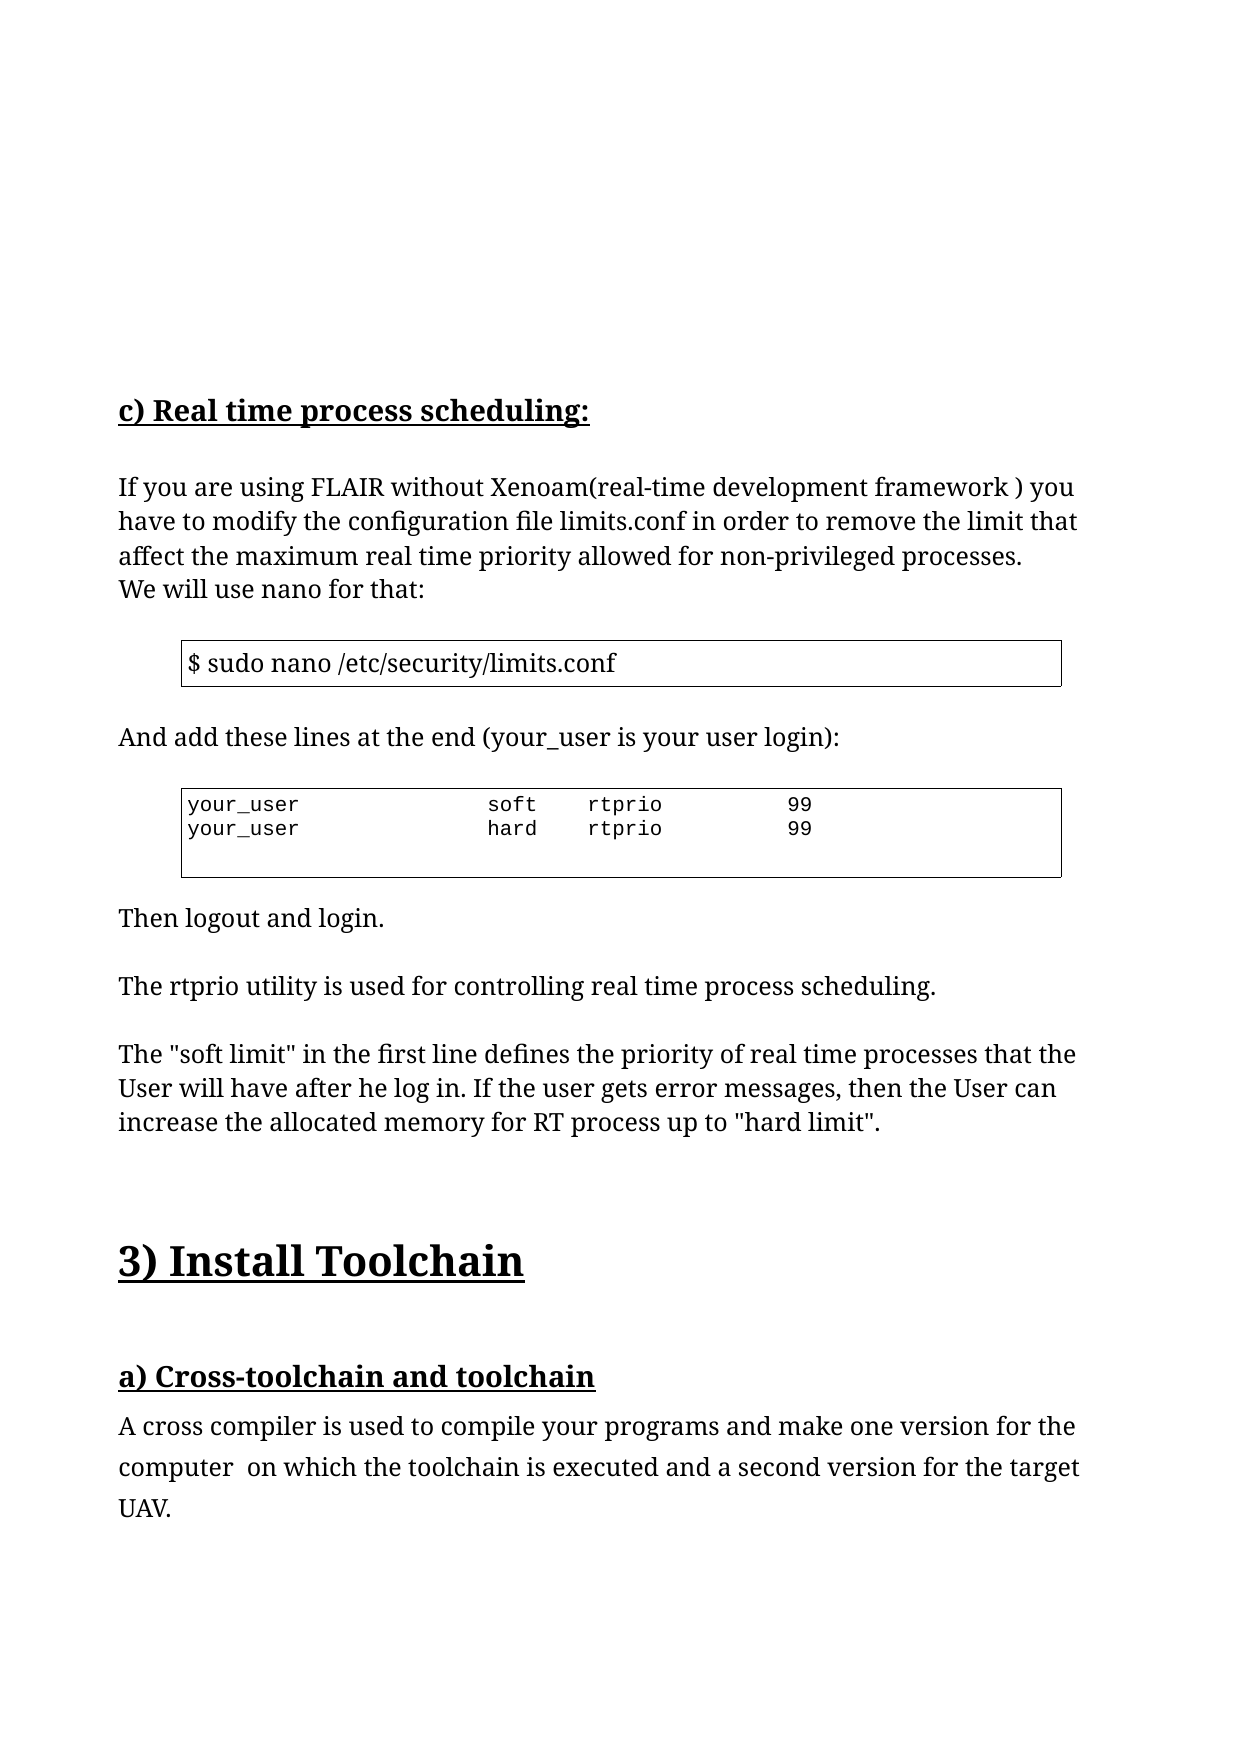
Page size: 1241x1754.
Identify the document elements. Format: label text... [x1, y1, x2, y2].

text Then logout and login. [118, 900, 1122, 934]
table_header $ sudo nano /etc/security/limits.conf [182, 641, 1061, 686]
text We will use nano for that: [118, 572, 1122, 606]
text The "soft limit" in the first line defines the priority of real time processes that the User will have after he log in. If the user gets error messages, then the User can increase the allocated memory for RT process up to "hard limit". [118, 1037, 1122, 1139]
text c) Real time process scheduling: [118, 391, 1122, 430]
text A cross compiler is used to compile your programs and make one version for the computer on which the toolchain is executed and a second version for the target UAV. [118, 1409, 1122, 1524]
subtitle 3) Install Toolchain [118, 1232, 1122, 1289]
text And add these lines at the end (your_user is your user login): [118, 720, 1122, 754]
text The rtprio utility is used for controlling real time process scheduling. [118, 968, 1122, 1002]
subtitle a) Cross-toolchain and toolchain [118, 1356, 1122, 1396]
text If you are using FLAIR without Xenoam(real-time development framework ) you have to modify the configuration file limits.conf in order to remove the limit that affect the maximum real time priority allowed for non-privileged processes. [118, 470, 1122, 572]
table_header your_user soft rtprio 99 your_user hard rtprio 99 [182, 789, 1061, 877]
